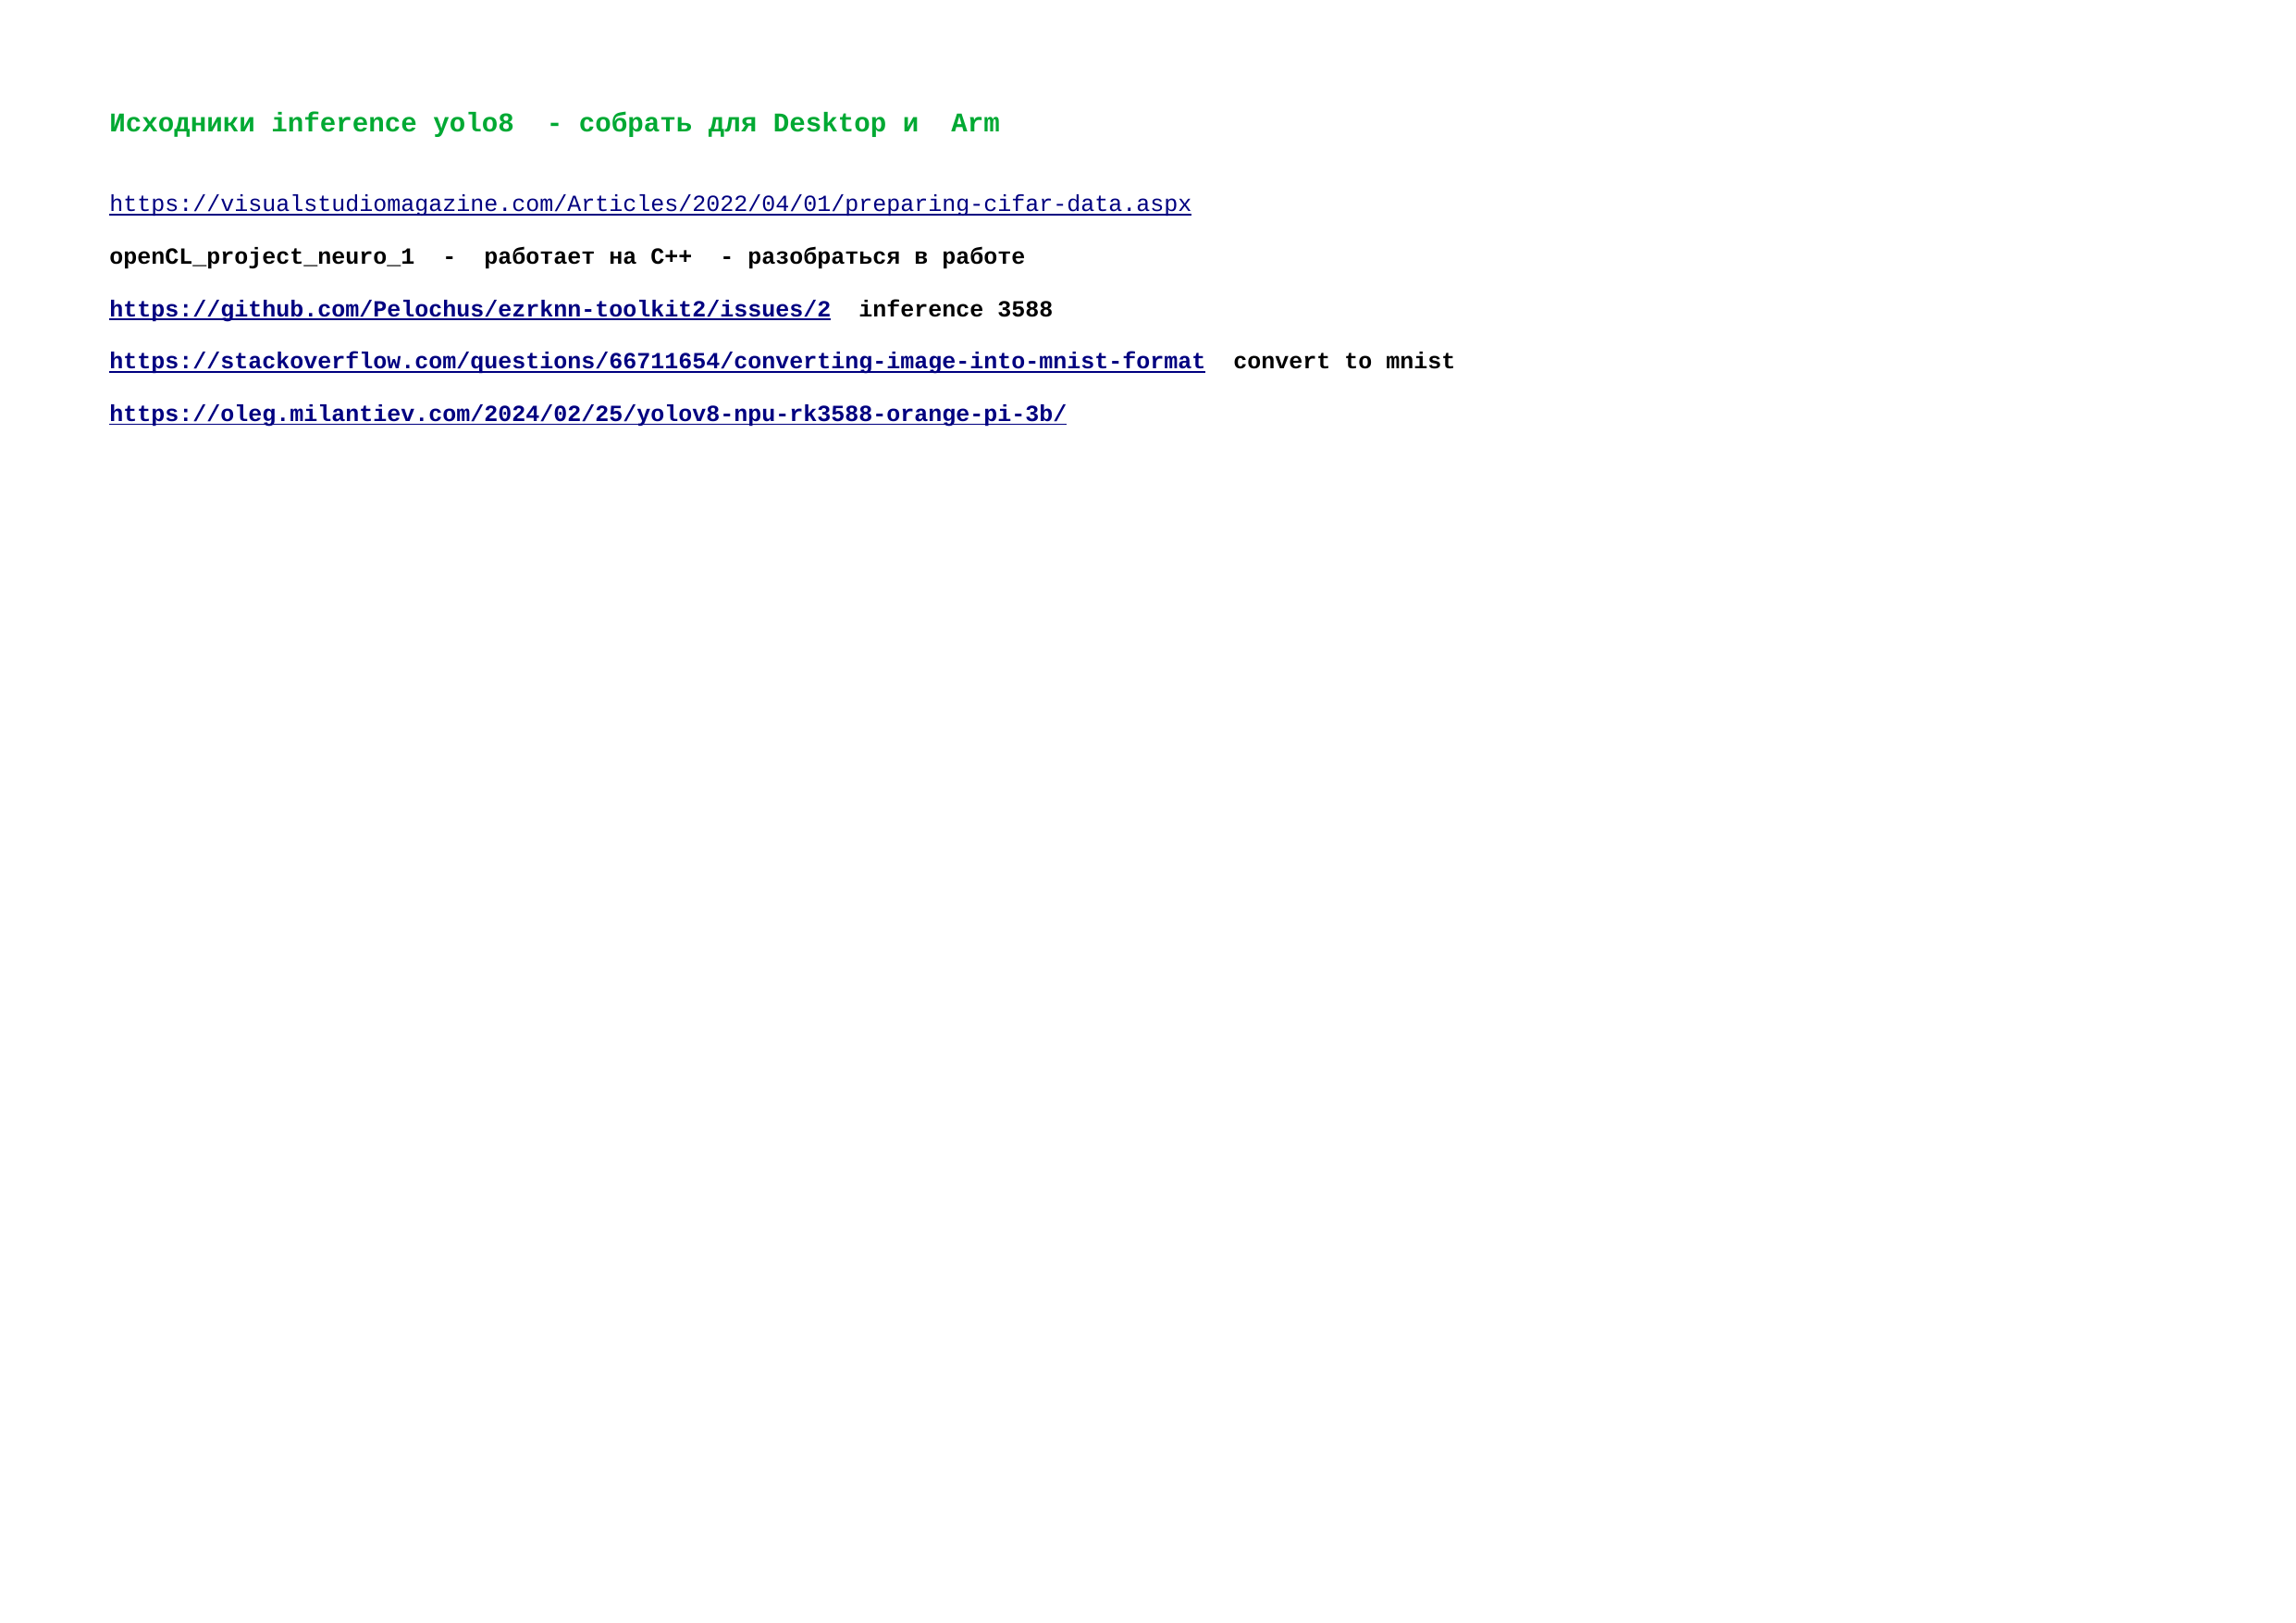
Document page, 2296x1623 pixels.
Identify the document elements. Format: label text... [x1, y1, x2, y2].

text https://visualstudiomagazine.com/Articles/2022/04/01/preparing-cifar-data.aspx [109, 192, 2186, 218]
text Исходники inference yolo8 - собрать для Desktop и Arm [109, 109, 2186, 140]
text https://oleg.milantiev.com/2024/02/25/yolov8-npu-rk3588-orange-pi-3b/ [109, 402, 2186, 428]
text https://github.com/Pelochus/ezrknn-toolkit2/issues/2 inference 3588 [109, 297, 2186, 323]
text https://stackoverflow.com/questions/66711654/converting-image-into-mnist-format convert to mnist [109, 350, 2186, 376]
text openCL_project_neuro_1 - работает на C++ - разобраться в работе [109, 244, 2186, 271]
